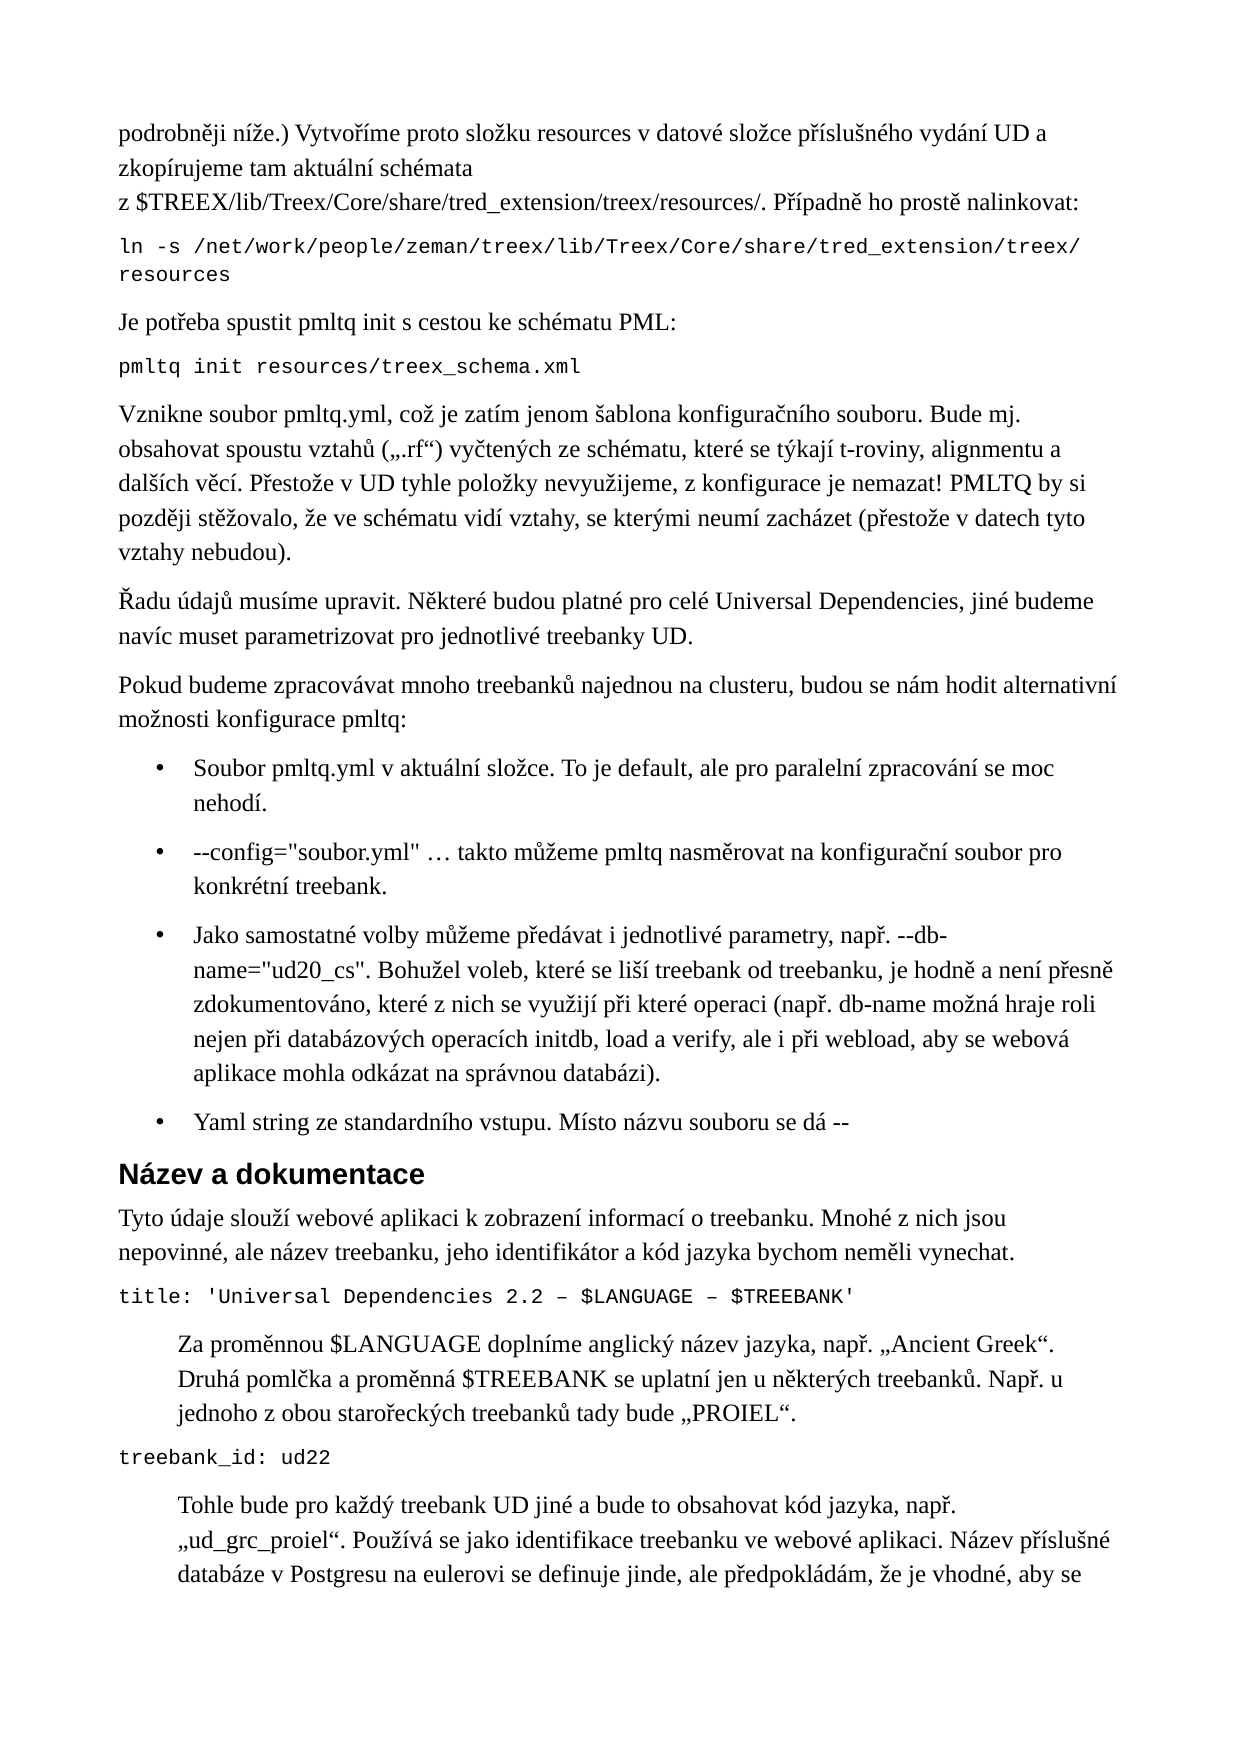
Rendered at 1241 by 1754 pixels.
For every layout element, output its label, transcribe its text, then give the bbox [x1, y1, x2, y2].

text Vznikne soubor pmltq.yml, což je zatím jenom šablona konfiguračního souboru. Bude mj. obsahovat spoustu vztahů („.rf“) vyčtených ze schématu, které se týkají t-roviny, alignmentu a dalších věcí. Přestože v UD tyhle položky nevyužijeme, z konfigurace je nemazat! PMLTQ by si později stěžovalo, že ve schématu vidí vztahy, se kterými neumí zacházet (přestože v datech tyto vztahy nebudou). [118, 399, 1122, 566]
list --config="soubor.yml" … takto můžeme pmltq nasměrovat na konfigurační soubor pro konkrétní treebank. [156, 837, 1122, 900]
text treebank_id: ud22 [118, 1447, 1122, 1471]
list Yaml string ze standardního vstupu. Místo názvu souboru se dá -- [156, 1107, 1122, 1136]
text Pokud budeme zpracovávat mnoho treebanků najednou na clusteru, budou se nám hodit alternativní možnosti konfigurace pmltq: [118, 670, 1122, 733]
list Soubor pmltq.yml v aktuální složce. To je default, ale pro paralelní zpracování se moc nehodí. [156, 753, 1122, 817]
text Tohle bude pro každý treebank UD jiné a bude to obsahovat kód jazyka, např. „ud_grc_proiel“. Používá se jako identifikace treebanku ve webové aplikaci. Název příslušné databáze v Postgresu na eulerovi se definuje jinde, ale předpokládám, že je vhodné, aby se [177, 1490, 1122, 1588]
subtitle Název a dokumentace [118, 1157, 1122, 1190]
list Jako samostatné volby můžeme předávat i jednotlivé parametry, např. --db-name="ud20_cs". Bohužel voleb, které se liší treebank od treebanku, je hodně a není přesně zdokumentováno, které z nich se využijí při které operaci (např. db-name možná hraje roli nejen při databázových operacích initdb, load a verify, ale i při webload, aby se webová aplikace mohla odkázat na správnou databázi). [156, 921, 1122, 1087]
text Za proměnnou $LANGUAGE doplníme anglický název jazyka, např. „Ancient Greek“. Druhá pomlčka a proměnná $TREEBANK se uplatní jen u některých treebanků. Např. u jednoho z obou starořeckých treebanků tady bude „PROIEL“. [177, 1329, 1122, 1427]
text Tyto údaje slouží webové aplikaci k zobrazení informací o treebanku. Mnohé z nich jsou nepovinné, ale název treebanku, jeho identifikátor a kód jazyka bychom neměli vynechat. [118, 1203, 1122, 1266]
text title: 'Universal Dependencies 2.2 – $LANGUAGE – $TREEBANK' [118, 1286, 1122, 1310]
text ln -s /net/work/people/zeman/treex/lib/Treex/Core/share/tred_extension/treex/resources [118, 236, 1122, 288]
text Řadu údajů musíme upravit. Některé budou platné pro celé Universal Dependencies, jiné budeme navíc muset parametrizovat pro jednotlivé treebanky UD. [118, 586, 1122, 649]
text pmltq init resources/treex_schema.xml [118, 356, 1122, 380]
text podrobněji níže.) Vytvoříme proto složku resources v datové složce příslušného vydání UD a zkopírujeme tam aktuální schémata z $TREEX/lib/Treex/Core/share/tred_extension/treex/resources/. Případně ho prostě nalinkovat: [118, 118, 1122, 216]
text Je potřeba spustit pmltq init s cestou ke schématu PML: [118, 307, 1122, 336]
